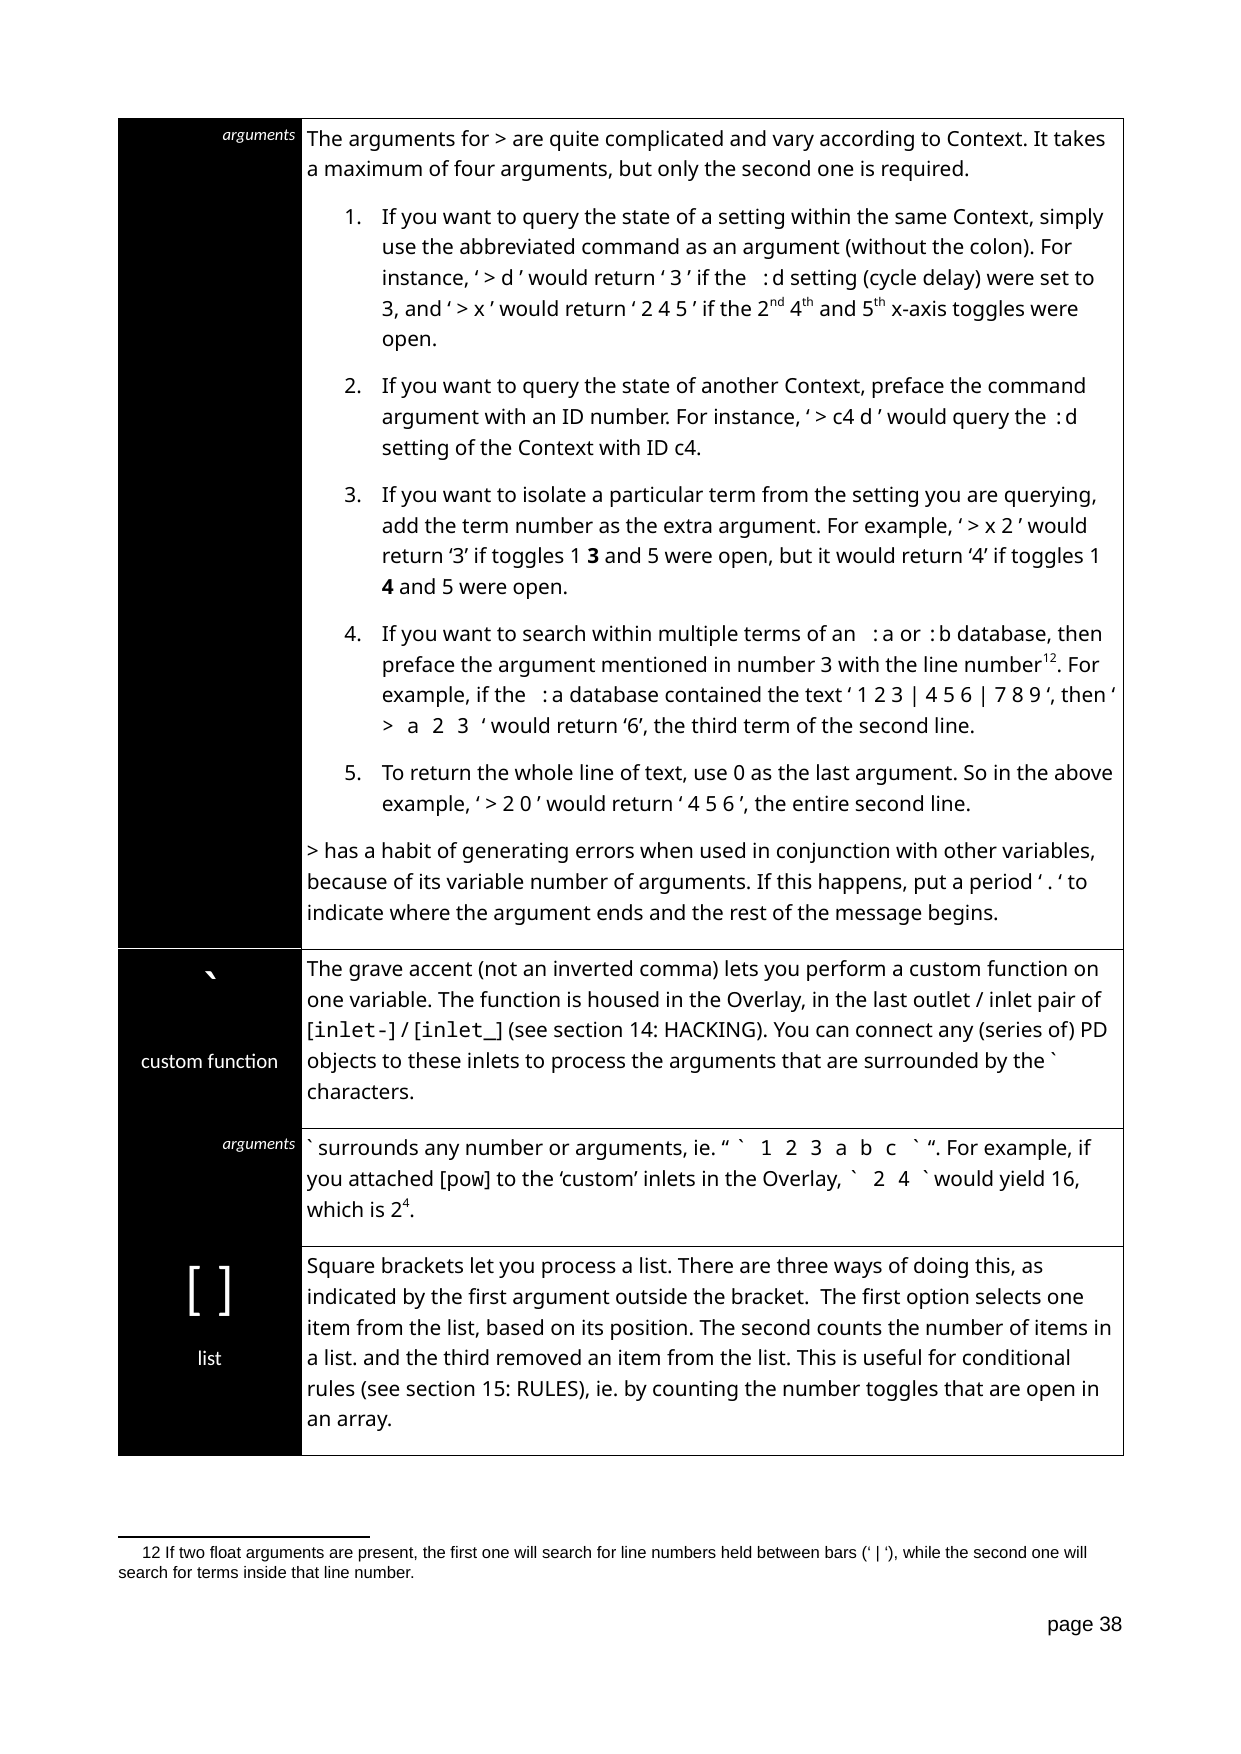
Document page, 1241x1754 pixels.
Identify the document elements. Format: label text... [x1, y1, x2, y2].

table_cell ` surrounds any number or arguments, ie. “ ` 1 2 3 a b c ` “. For example, if you attached [pow] to the ‘custom’ inlets in the Overlay, ` 2 4 ` would yield 16, which is 24. [302, 1129, 1123, 1246]
table_cell arguments [118, 118, 301, 948]
table_cell arguments [118, 1129, 301, 1246]
table_cell Square brackets let you process a list. There are three ways of doing this, as indicated by the first argument outside the bracket. The first option selects one item from the list, based on its position. The second counts the number of items in a list. and the third removed an item from the list. This is useful for conditional rules (see section 15: RULES), ie. by counting the number toggles that are open in an array. [302, 1247, 1123, 1455]
table_cell [ ] list [118, 1246, 301, 1455]
table_cell The grave accent (not an inverted comma) lets you perform a custom function on one variable. The function is housed in the Overlay, in the last outlet / inlet pair of [inlet-] / [inlet_] (see section 14: HACKING). You can connect any (series of) PD objects to these inlets to process the arguments that are surrounded by the ` characters. [302, 950, 1123, 1128]
table_cell The arguments for > are quite complicated and vary according to Context. It takes a maximum of four arguments, but only the second one is required. If you want to query the state of a setting within the same Context, simply use the abbreviated command as an argument (without the colon). For instance, ‘ > d ’ would return ‘ 3 ’ if the :d setting (cycle delay) were set to 3, and ‘ > x ’ would return ‘ 2 4 5 ’ if the 2nd 4th and 5th x-axis toggles were open. If you want to query the state of another Context, preface the command argument with an ID number. For instance, ‘ > c4 d ’ would query the :d setting of the Context with ID c4. If you want to isolate a particular term from the setting you are querying, add the term number as the extra argument. For example, ‘ > x 2 ’ would return ‘3’ if toggles 1 3 and 5 were open, but it would return ‘4’ if toggles 1 4 and 5 were open. If you want to search within multiple terms of an :a or :b database, then preface the argument mentioned in number 3 with the line number. For example, if the :a database contained the text ‘ 1 2 3 | 4 5 6 | 7 8 9 ‘, then ‘ > a 2 3 ‘ would return ‘6’, the third term of the second line. To return the whole line of text, use 0 as the last argument. So in the above example, ‘ > 2 0 ’ would return ‘ 4 5 6 ’, the entire second line. > has a habit of generating errors when used in conjunction with other variables, because of its variable number of arguments. If this happens, put a period ‘ . ‘ to indicate where the argument ends and the rest of the message begins. [302, 119, 1123, 948]
table_cell ` custom function [118, 949, 301, 1128]
